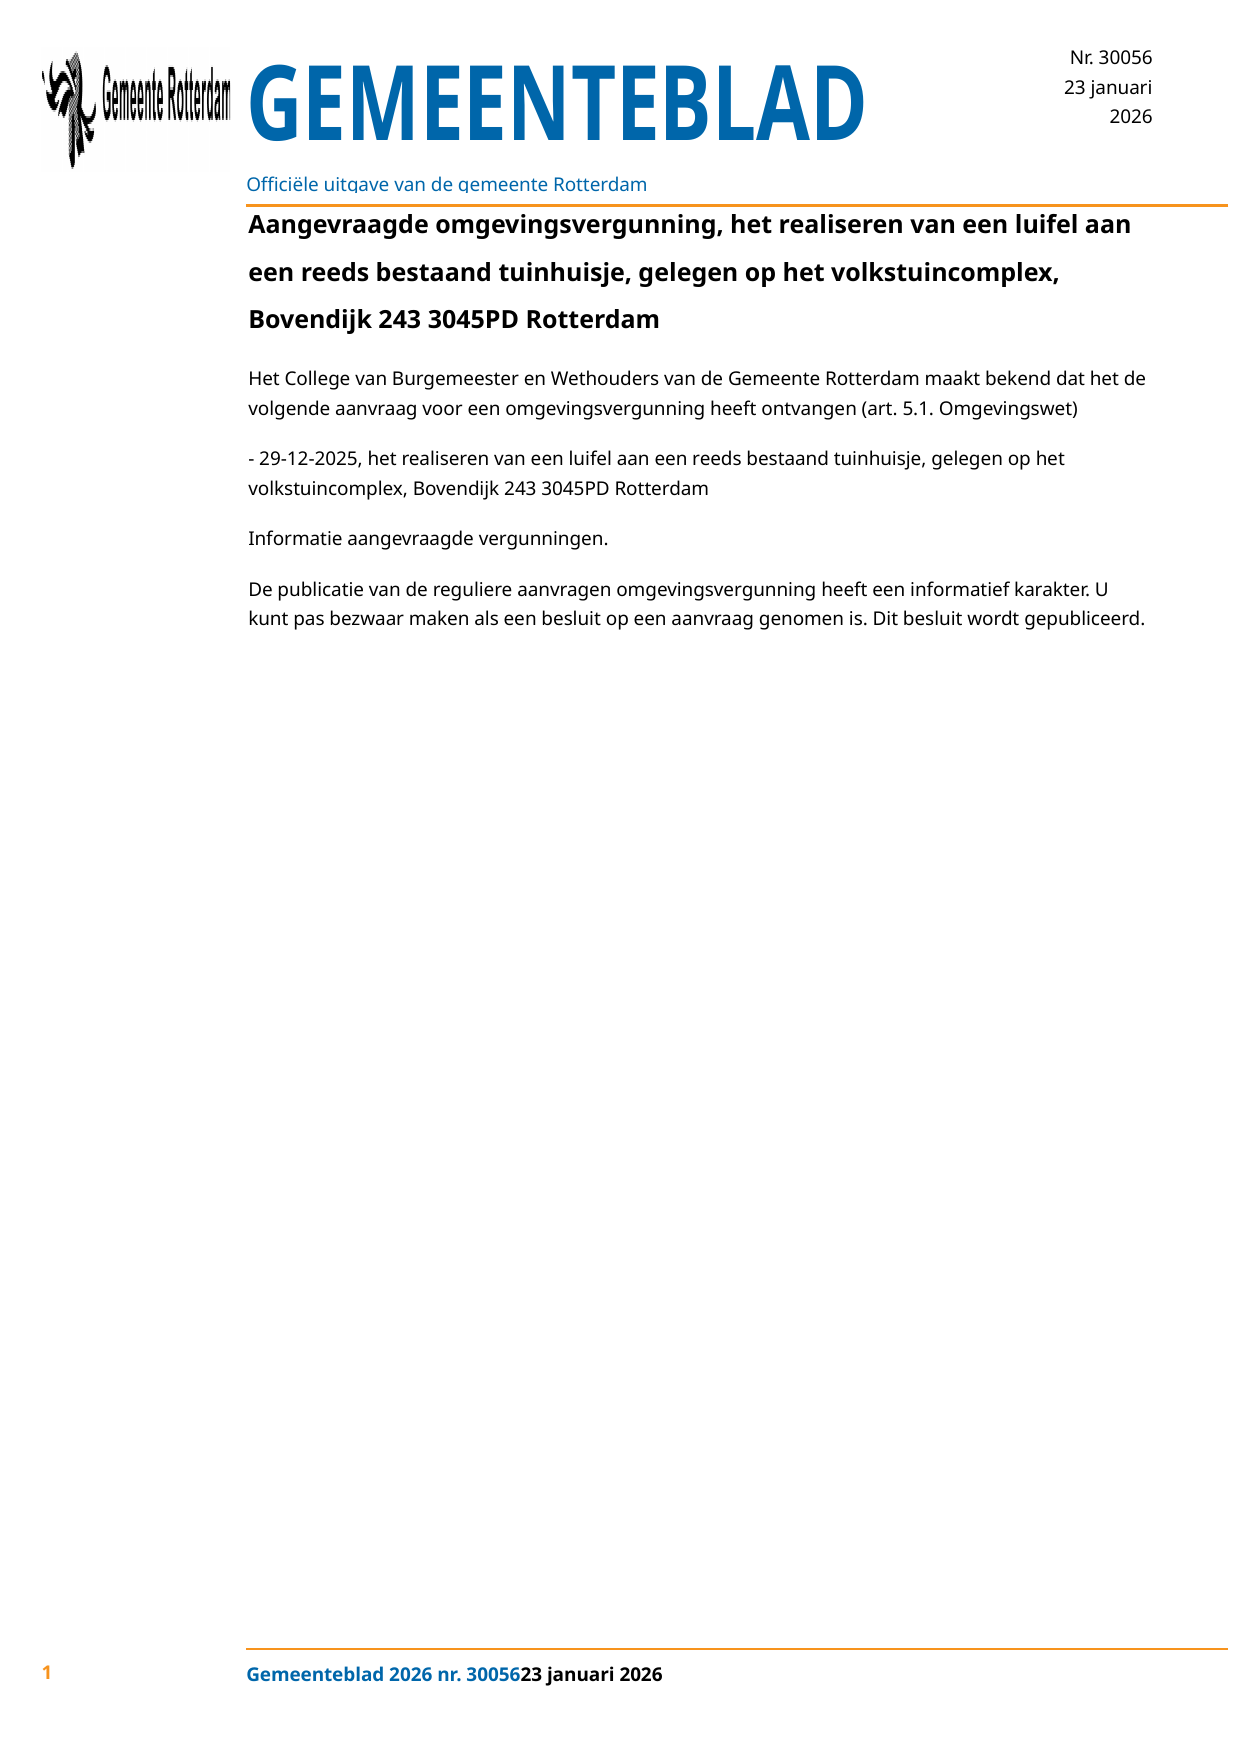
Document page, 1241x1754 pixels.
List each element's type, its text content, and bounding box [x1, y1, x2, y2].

picture [41, 47, 231, 172]
text Aangevraagde omgevingsvergunning, het realiseren van een luifel aan een reeds bestaand tuinhuisje, gelegen op het volkstuincomplex, Bovendijk 243 3045PD Rotterdam [248, 207, 1152, 336]
text De publicatie van de reguliere aanvragen omgevingsvergunning heeft een informatief karakter. U kunt pas bezwaar maken als een besluit op een aanvraag genomen is. Dit besluit wordt gepubliceerd. [248, 576, 1152, 631]
text Het College van Burgemeester en Wethouders van de Gemeente Rotterdam maakt bekend dat het de volgende aanvraag voor een omgevingsvergunning heeft ontvangen (art. 5.1. Omgevingswet) [248, 366, 1152, 421]
text Informatie aangevraagde vergunningen. [248, 526, 1152, 551]
text - 29-12-2025, het realiseren van een luifel aan een reeds bestaand tuinhuisje, gelegen op het volkstuincomplex, Bovendijk 243 3045PD Rotterdam [248, 446, 1152, 501]
